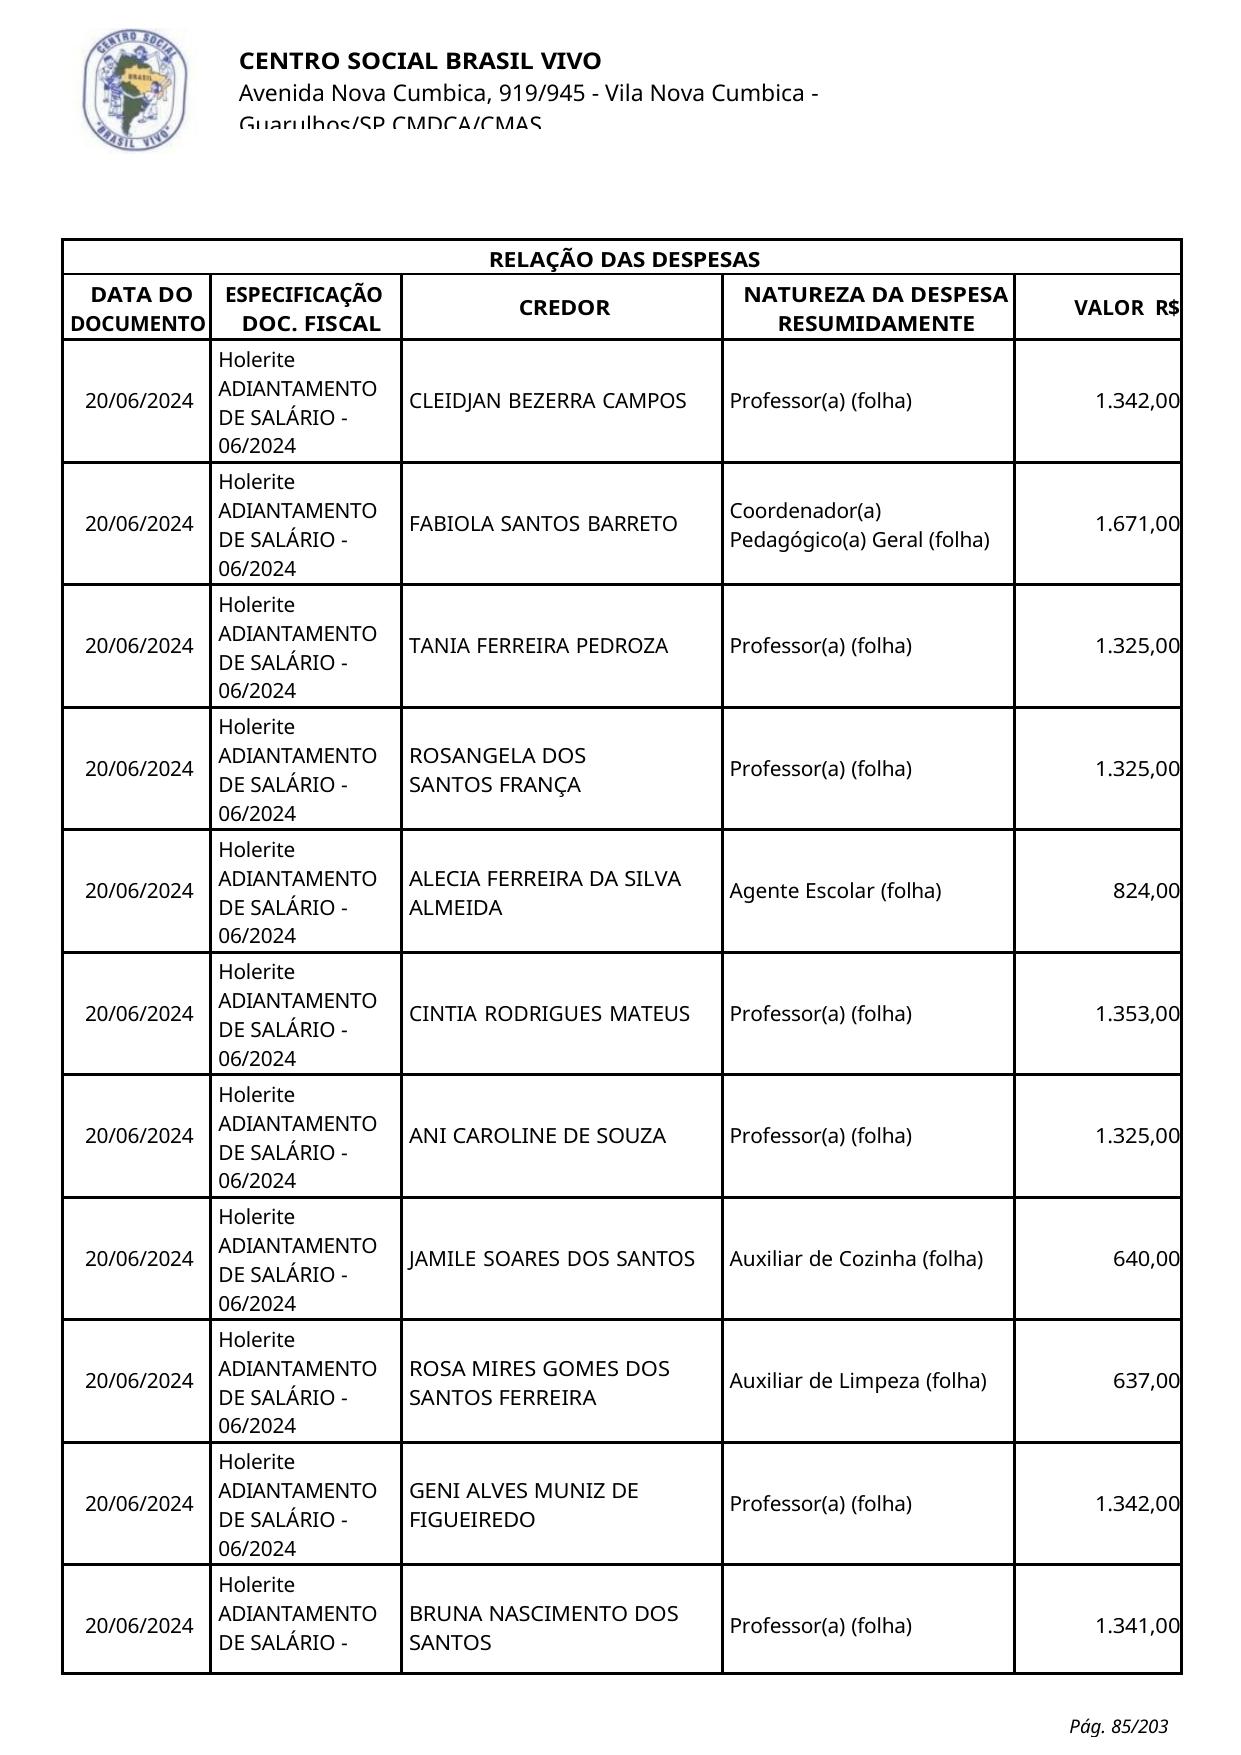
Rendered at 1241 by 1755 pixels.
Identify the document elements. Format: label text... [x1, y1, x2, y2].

table_cell Professor(a) (folha) [724, 709, 1013, 828]
table_cell 637,00 [1016, 1321, 1180, 1441]
table_cell VALOR R$ [1016, 275, 1180, 338]
table_cell Agente Escolar (folha) [724, 831, 1013, 951]
table_cell 824,00 [1016, 831, 1180, 951]
table_cell ROSANGELA DOS SANTOS FRANÇA [403, 709, 721, 828]
table_cell Professor(a) (folha) [724, 341, 1013, 461]
table_cell 1.325,00 [1016, 709, 1180, 828]
table_cell 20/06/2024 [64, 341, 209, 461]
table_cell Holerite ADIANTAMENTO DE SALÁRIO - 06/2024 [212, 831, 400, 951]
table_cell ANI CAROLINE DE SOUZA [403, 1076, 721, 1196]
table_cell Holerite ADIANTAMENTO DE SALÁRIO - 06/2024 [212, 1199, 400, 1318]
table_cell FABIOLA SANTOS BARRETO [403, 464, 721, 583]
table_cell 20/06/2024 [64, 1199, 209, 1318]
table_cell 20/06/2024 [64, 1321, 209, 1441]
table_cell Professor(a) (folha) [724, 1444, 1013, 1563]
table_cell TANIA FERREIRA PEDROZA [403, 586, 721, 706]
table_cell Professor(a) (folha) [724, 954, 1013, 1073]
table_cell Professor(a) (folha) [724, 1566, 1013, 1672]
table_cell Auxiliar de Limpeza (folha) [724, 1321, 1013, 1441]
table_cell 1.342,00 [1016, 341, 1180, 461]
table_cell 640,00 [1016, 1199, 1180, 1318]
table_cell 1.353,00 [1016, 954, 1180, 1073]
table_cell Coordenador(a) Pedagógico(a) Geral (folha) [724, 464, 1013, 583]
table_cell CINTIA RODRIGUES MATEUS [403, 954, 721, 1073]
table_cell JAMILE SOARES DOS SANTOS [403, 1199, 721, 1318]
table_cell CLEIDJAN BEZERRA CAMPOS [403, 341, 721, 461]
table_cell 1.325,00 [1016, 586, 1180, 706]
table_cell 1.325,00 [1016, 1076, 1180, 1196]
table_cell Professor(a) (folha) [724, 586, 1013, 706]
table_cell Holerite ADIANTAMENTO DE SALÁRIO [212, 1566, 400, 1672]
table_cell Holerite ADIANTAMENTO DE SALÁRIO - 06/2024 [212, 586, 400, 706]
table_cell Professor(a) (folha) [724, 1076, 1013, 1196]
table_header RELAÇÃO DAS DESPESAS [64, 241, 1180, 273]
table_cell CREDOR [403, 275, 721, 338]
table_cell ALECIA FERREIRA DA SILVA ALMEIDA [403, 831, 721, 951]
table_cell GENI ALVES MUNIZ DE FIGUEIREDO [403, 1444, 721, 1563]
table_cell 20/06/2024 [64, 1076, 209, 1196]
table_cell Holerite ADIANTAMENTO DE SALÁRIO - 06/2024 [212, 709, 400, 828]
table_cell 20/06/2024 [64, 464, 209, 583]
table_cell Holerite ADIANTAMENTO DE SALÁRIO - 06/2024 [212, 464, 400, 583]
table_cell 20/06/2024 [64, 586, 209, 706]
table_cell 20/06/2024 [64, 954, 209, 1073]
table_cell ESPECIFICAÇÃO DOC. FISCAL [212, 275, 400, 338]
table_cell 20/06/2024 [64, 1566, 209, 1672]
table_cell NATUREZA DA DESPESA RESUMIDAMENTE [724, 275, 1013, 338]
table_cell 1.671,00 [1016, 464, 1180, 583]
table_cell BRUNA NASCIMENTO DOS SANTOS [403, 1566, 721, 1672]
table_cell 1.342,00 [1016, 1444, 1180, 1563]
table_cell 1.341,00 [1016, 1566, 1180, 1672]
table_cell Holerite ADIANTAMENTO DE SALÁRIO - 06/2024 [212, 1321, 400, 1441]
table_cell 20/06/2024 [64, 1444, 209, 1563]
table_cell Holerite ADIANTAMENTO DE SALÁRIO - 06/2024 [212, 1076, 400, 1196]
table_cell Holerite ADIANTAMENTO DE SALÁRIO - 06/2024 [212, 341, 400, 461]
table_cell ROSA MIRES GOMES DOS SANTOS FERREIRA [403, 1321, 721, 1441]
table_cell 20/06/2024 [64, 709, 209, 828]
table_cell Holerite ADIANTAMENTO DE SALÁRIO - 06/2024 [212, 1444, 400, 1563]
table_cell 20/06/2024 [64, 831, 209, 951]
table_cell Holerite ADIANTAMENTO DE SALÁRIO - 06/2024 [212, 954, 400, 1073]
table_cell Auxiliar de Cozinha (folha) [724, 1199, 1013, 1318]
table_cell DATA DO DOCUMENTO [64, 275, 209, 338]
